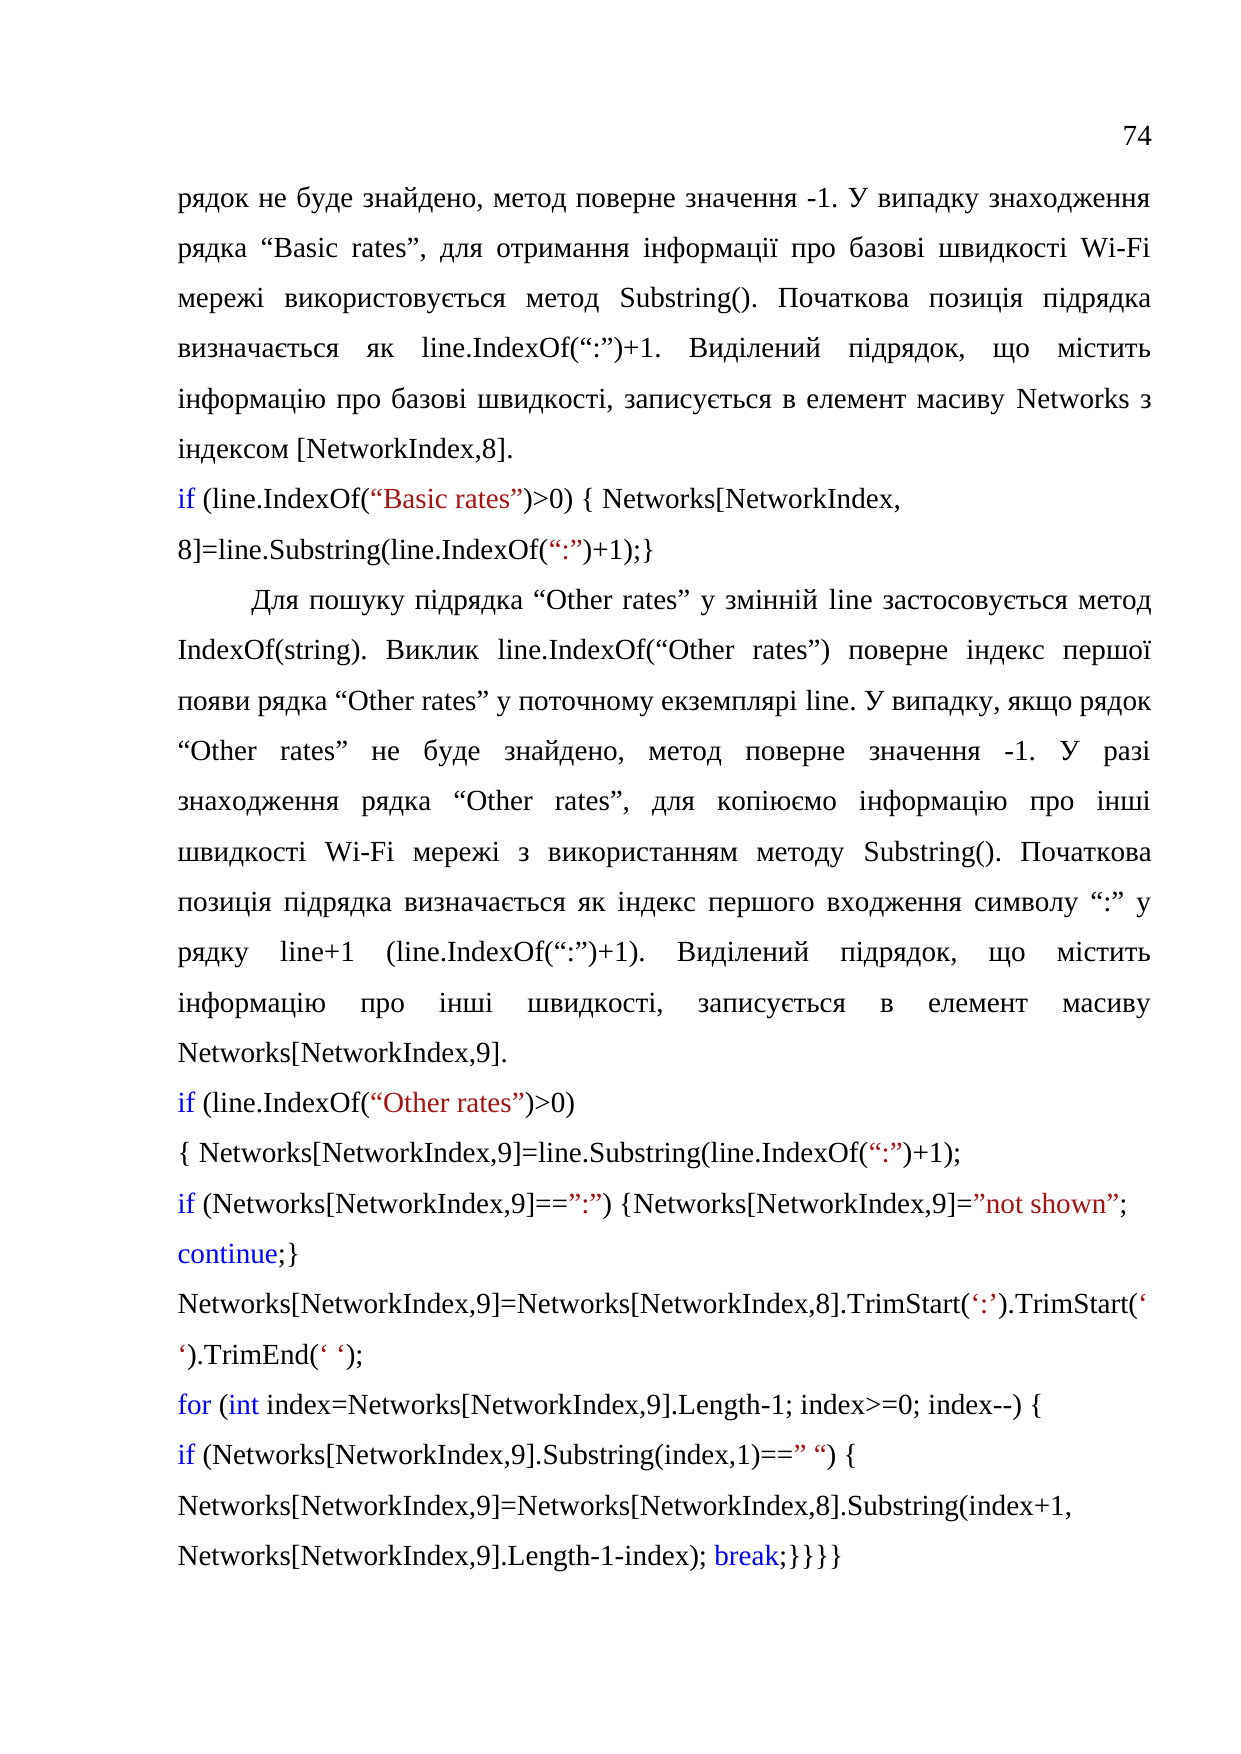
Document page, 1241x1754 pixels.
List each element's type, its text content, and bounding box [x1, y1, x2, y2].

text Networks[NetworkIndex,9]=Networks[NetworkIndex,8].Substring(index+1, Networks[NetworkIndex,9].Length-1-index); break;}}}} [177, 1488, 1152, 1572]
text Для пошуку підрядка “Other rates” у змінній line застосовується метод IndexOf(string). Виклик line.IndexOf(“Other rates”) поверне індекс першої появи рядка “Other rates” у поточному екземплярі line. У випадку, якщо рядок “Other rates” не буде знайдено, метод поверне значення -1. У разі знаходження рядка “Other rates”, для копіюємо інформацію про інші швидкості Wi-Fi мережі з використанням методу Substring(). Початкова позиція підрядка визначається як індекс першого входження символу “:” у рядку line+1 (line.IndexOf(“:”)+1). Виділений підрядок, що містить інформацію про інші швидкості, записується в елемент масиву Networks[NetworkIndex,9]. [177, 582, 1152, 1068]
text if (Networks[NetworkIndex,9].Substring(index,1)==” “) { [177, 1437, 1152, 1471]
text if (line.IndexOf(“Other rates”)>0) { Networks[NetworkIndex,9]=line.Substring(line.IndexOf(“:”)+1); [177, 1085, 1152, 1169]
text for (int index=Networks[NetworkIndex,9].Length-1; index>=0; index--) { [177, 1387, 1152, 1421]
text if (line.IndexOf(“Basic rates”)>0) { Networks[NetworkIndex, 8]=line.Substring(line.IndexOf(“:”)+1);} [177, 482, 1152, 565]
text рядок не буде знайдено, метод поверне значення -1. У випадку знаходження рядка “Basic rates”, для отримання інформації про базові швидкості Wi-Fi мережі використовується метод Substring(). Початкова позиція підрядка визначається як line.IndexOf(“:”)+1. Виділений підрядок, що містить інформацію про базові швидкості, записується в елемент масиву Networks з індексом [NetworkIndex,8]. [177, 180, 1152, 465]
text if (Networks[NetworkIndex,9]==”:”) {Networks[NetworkIndex,9]=”not shown”; continue;} Networks[NetworkIndex,9]=Networks[NetworkIndex,8].TrimStart(‘:’).TrimStart(‘ ‘).TrimEnd(‘ ‘); [177, 1186, 1152, 1370]
